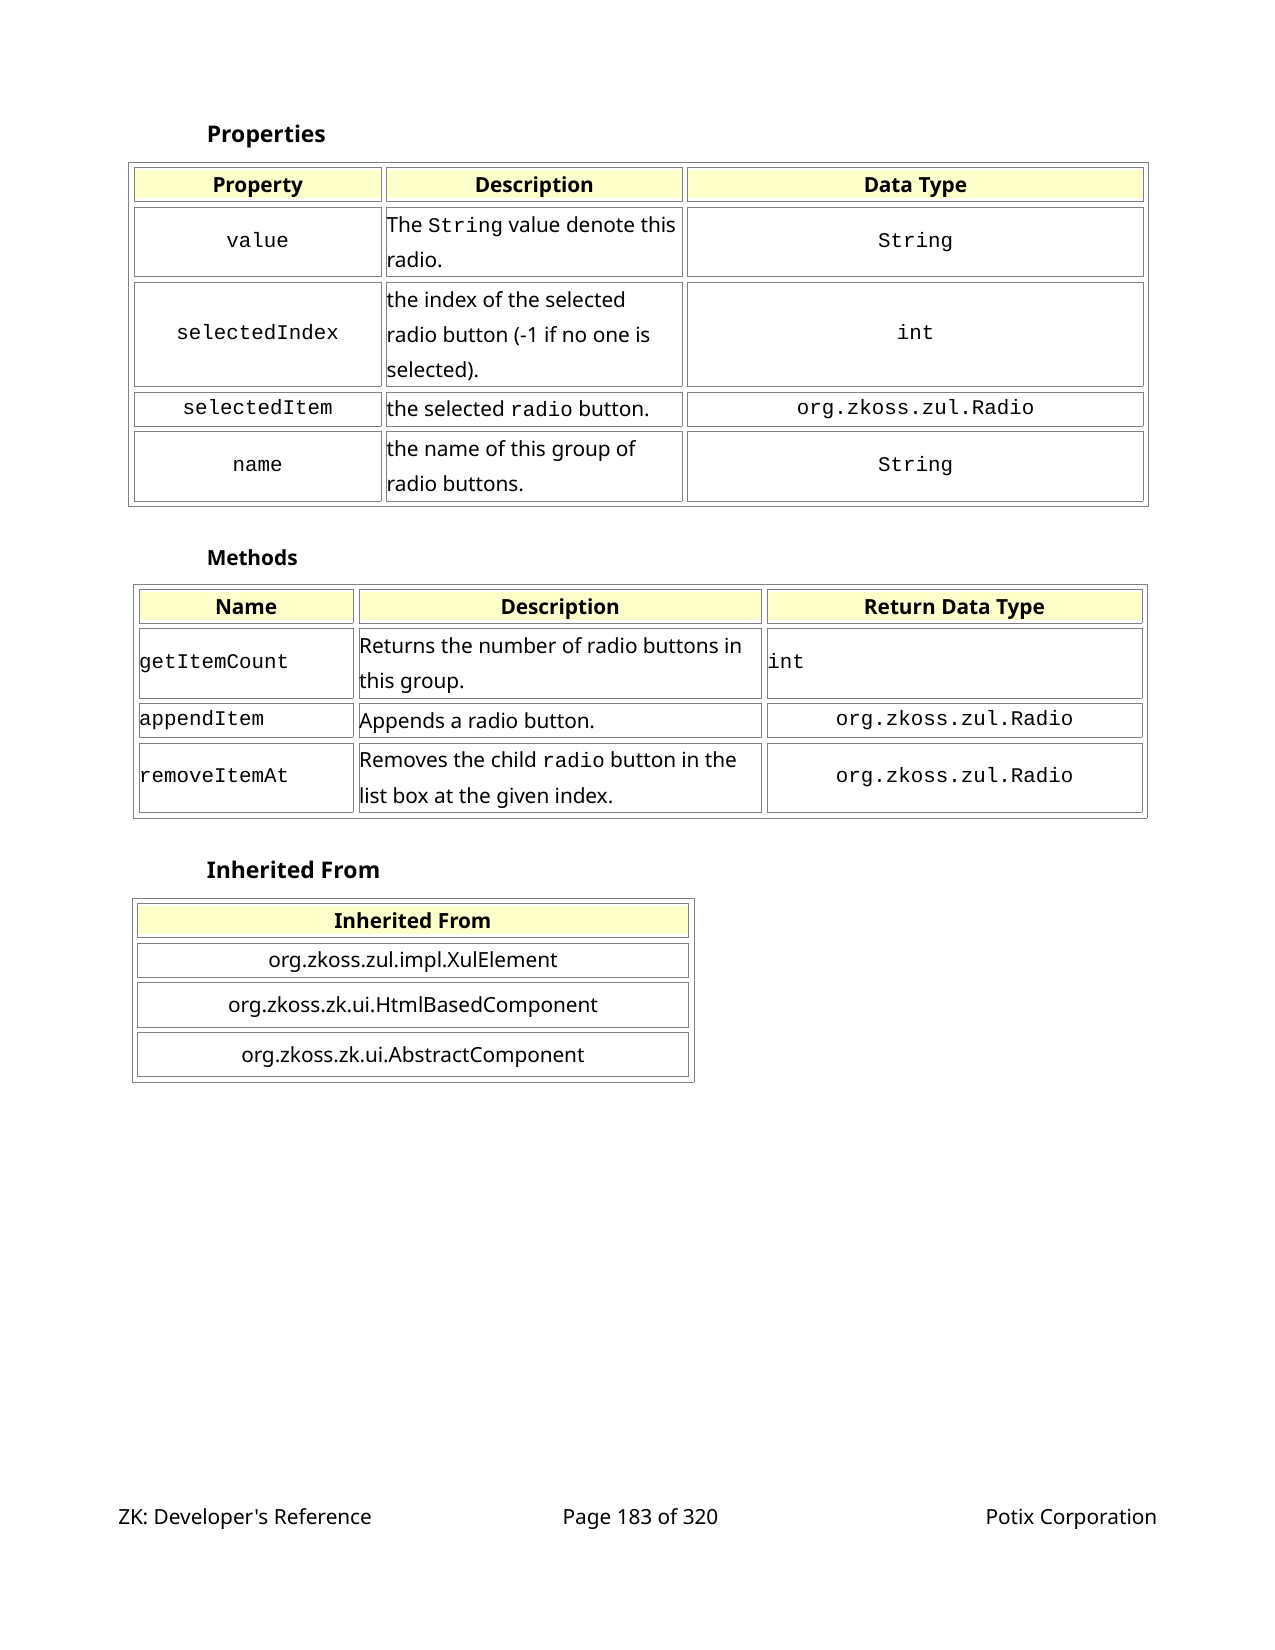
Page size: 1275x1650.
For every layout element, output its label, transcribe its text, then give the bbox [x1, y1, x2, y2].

subtitle Methods [207, 543, 1157, 571]
table_cell org.zkoss.zk.ui.AbstractComponent [134, 1027, 691, 1076]
table_cell removeItemAt [136, 737, 356, 812]
table_cell the index of the selected radio button (-1 if no one is selected). [384, 276, 685, 386]
table_header Description [356, 585, 764, 623]
table_cell selectedIndex [131, 276, 383, 386]
table_cell getItemCount [136, 623, 356, 698]
table_header Return Data Type [764, 585, 1144, 623]
table_cell name [131, 426, 383, 501]
table_cell org.zkoss.zul.Radio [764, 737, 1144, 812]
table_cell the name of this group of radio buttons. [384, 426, 685, 501]
table_cell String [685, 426, 1146, 501]
table_cell org.zkoss.zul.Radio [764, 698, 1144, 737]
table_cell Appends a radio button. [356, 698, 764, 737]
table_cell the selected radio button. [384, 386, 685, 426]
table_cell org.zkoss.zul.Radio [685, 386, 1146, 426]
table_header Property [131, 163, 383, 201]
table_header Name [136, 585, 356, 623]
table_header Inherited From [134, 899, 691, 937]
table_cell String [685, 201, 1146, 276]
table_header Description [384, 163, 685, 201]
subtitle Inherited From [207, 854, 1157, 885]
table_cell The String value denote this radio. [384, 201, 685, 276]
subtitle Properties [207, 118, 1157, 149]
table_cell Returns the number of radio buttons in this group. [356, 623, 764, 698]
table_cell int [764, 623, 1144, 698]
table_cell Removes the child radio button in the list box at the given index. [356, 737, 764, 812]
table_header Data Type [685, 163, 1146, 201]
table_cell org.zkoss.zk.ui.HtmlBasedComponent [134, 977, 691, 1027]
table_cell org.zkoss.zul.impl.XulElement [134, 937, 691, 977]
table_cell int [685, 276, 1146, 386]
table_cell value [131, 201, 383, 276]
table_cell appendItem [136, 698, 356, 737]
table_cell selectedItem [131, 386, 383, 426]
